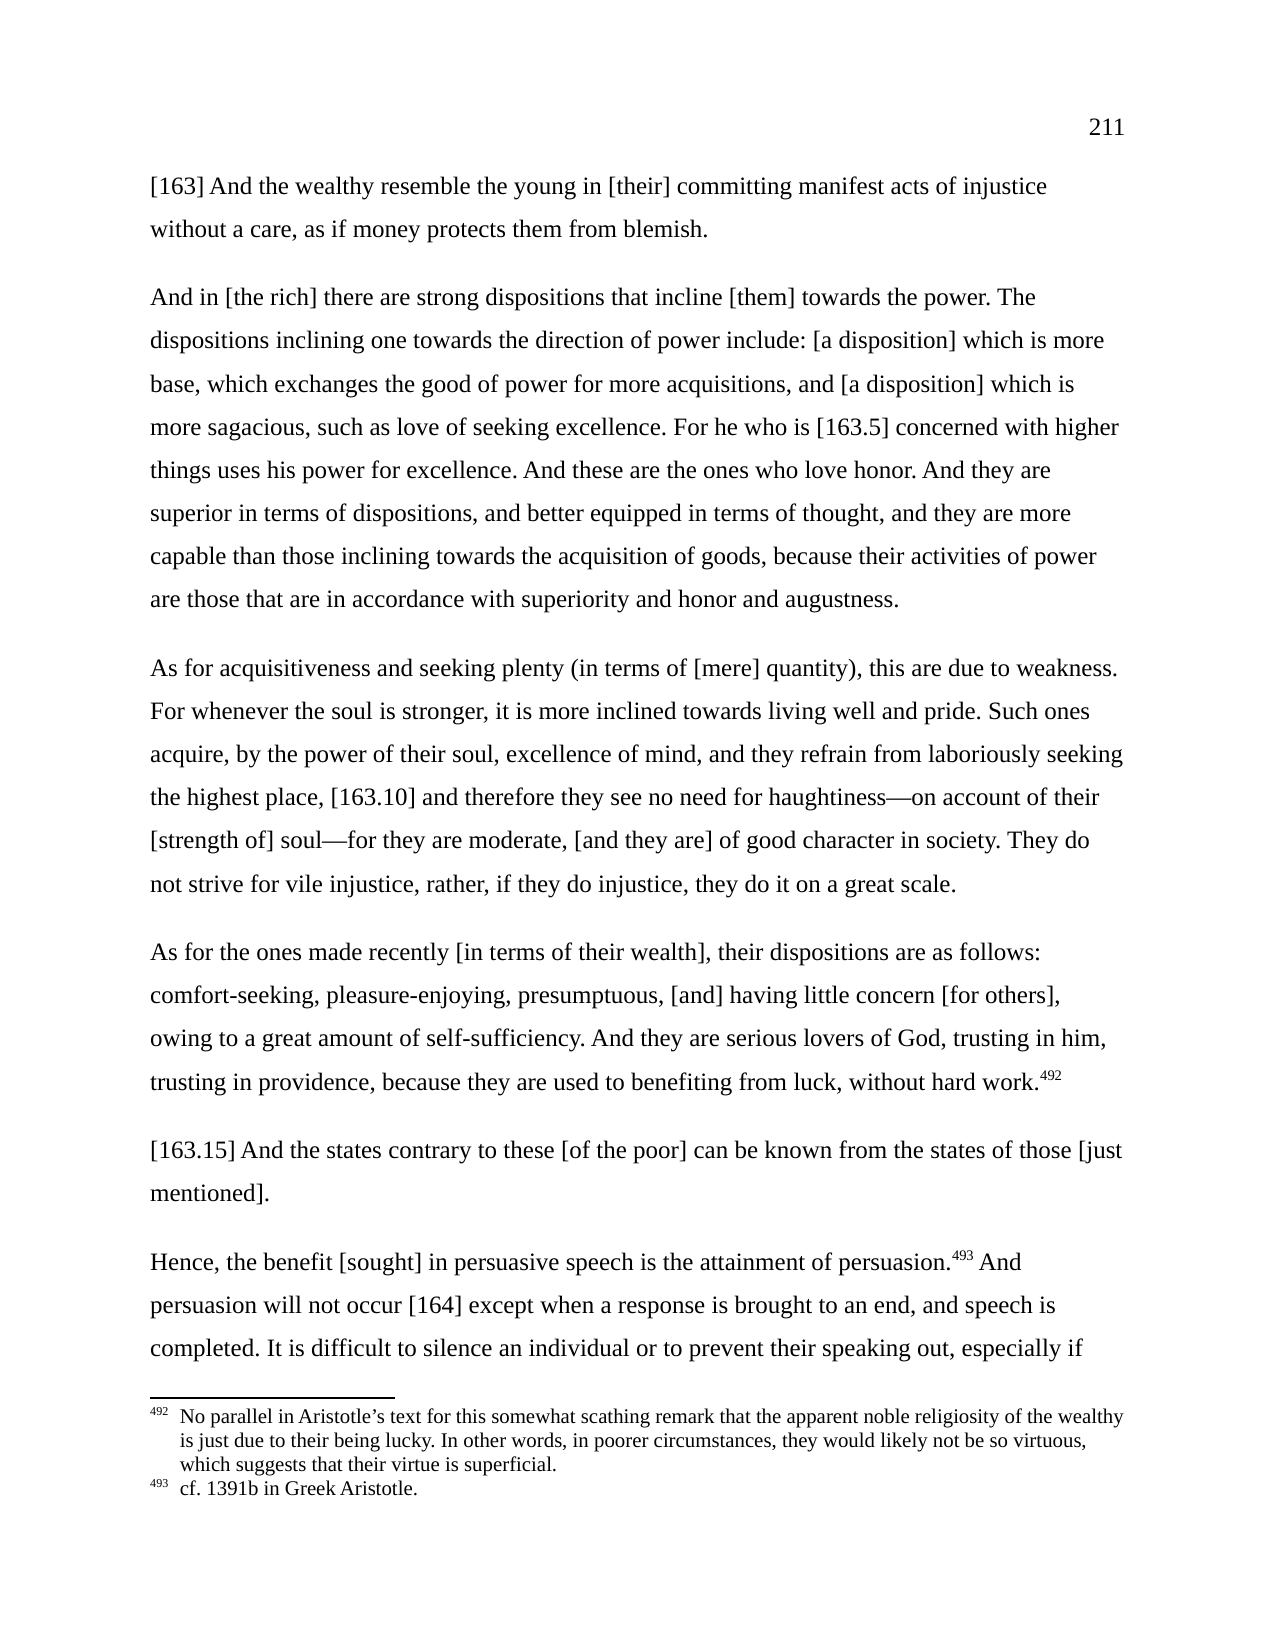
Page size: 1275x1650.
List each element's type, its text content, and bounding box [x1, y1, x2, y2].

text As for the ones made recently [in terms of their wealth], their dispositions are as follows: comfort-seeking, pleasure-enjoying, presumptuous, [and] having little concern [for others], owing to a great amount of self-sufficiency. And they are serious lovers of God, trusting in him, trusting in providence, because they are used to benefiting from luck, without hard work. [150, 937, 1125, 1095]
text No parallel in Aristotle’s text for this somewhat scathing remark that the apparent noble religiosity of the wealthy is just due to their being lucky. In other words, in poorer circumstances, they would likely not be so virtuous, which suggests that their virtue is superficial. [150, 1404, 1125, 1476]
text [163.15] And the states contrary to these [of the poor] can be known from the states of those [just mentioned]. [150, 1135, 1125, 1207]
text As for acquisitiveness and seeking plenty (in terms of [mere] quantity), this are due to weakness. For whenever the soul is stronger, it is more inclined towards living well and pride. Such ones acquire, by the power of their soul, excellence of mind, and they refrain from laboriously seeking the highest place, [163.10] and therefore they see no need for haughtiness—on account of their [strength of] soul—for they are moderate, [and they are] of good character in society. They do not strive for vile injustice, rather, if they do injustice, they do it on a great scale. [150, 653, 1125, 897]
text cf. 1391b in Greek Aristotle. [150, 1476, 1125, 1500]
text Hence, the benefit [sought] in persuasive speech is the attainment of persuasion. And persuasion will not occur [164] except when a response is brought to an end, and speech is completed. It is difficult to silence an individual or to prevent their speaking out, especially if [150, 1247, 1125, 1362]
text [163] And the wealthy resemble the young in [their] committing manifest acts of injustice without a care, as if money protects them from blemish. [150, 171, 1125, 243]
text And in [the rich] there are strong dispositions that incline [them] towards the power. The dispositions inclining one towards the direction of power include: [a disposition] which is more base, which exchanges the good of power for more acquisitions, and [a disposition] which is more sagacious, such as love of seeking excellence. For he who is [163.5] concerned with higher things uses his power for excellence. And these are the ones who love honor. And they are superior in terms of dispositions, and better equipped in terms of thought, and they are more capable than those inclining towards the acquisition of goods, because their activities of power are those that are in accordance with superiority and honor and augustness. [150, 282, 1125, 613]
